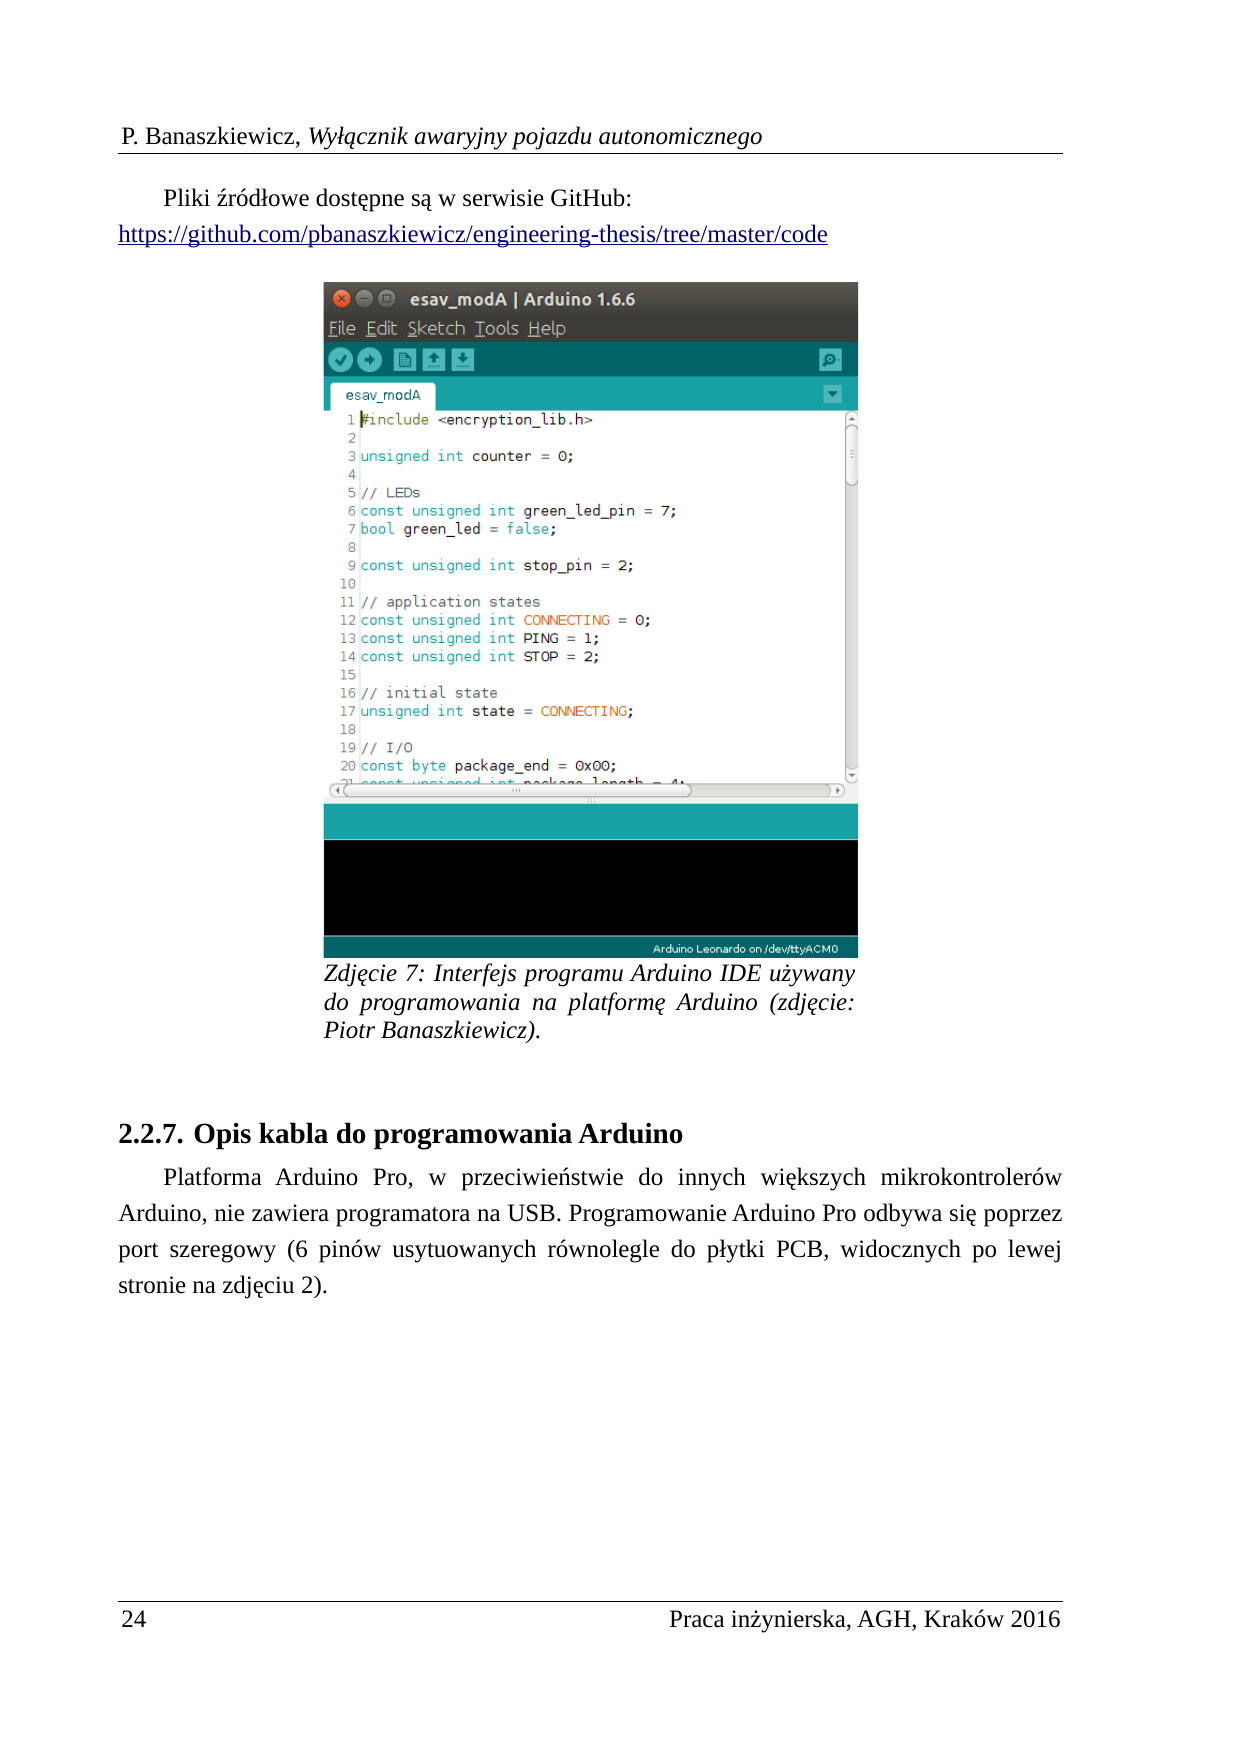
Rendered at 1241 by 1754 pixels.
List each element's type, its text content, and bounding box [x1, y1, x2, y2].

text Pliki źródłowe dostępne są w serwisie GitHub: https://github.com/pbanaszkiewicz/engineering-thesis/tree/master/code [118, 183, 1063, 248]
text Zdjęcie 7: Interfejs programu Arduino IDE używany do programowania na platformę Arduino (zdjęcie: Piotr Banaszkiewicz). [323, 958, 858, 1044]
text Platforma Arduino Pro, w przeciwieństwie do innych większych mikrokontrolerów Arduino, nie zawiera programatora na USB. Programowanie Arduino Pro odbywa się poprzez port szeregowy (6 pinów usytuowanych równolegle do płytki PCB, widocznych po lewej stronie na zdjęciu 2). [118, 1162, 1063, 1299]
picture [323, 282, 859, 958]
subtitle Opis kabla do programowania Arduino [118, 1116, 1063, 1150]
